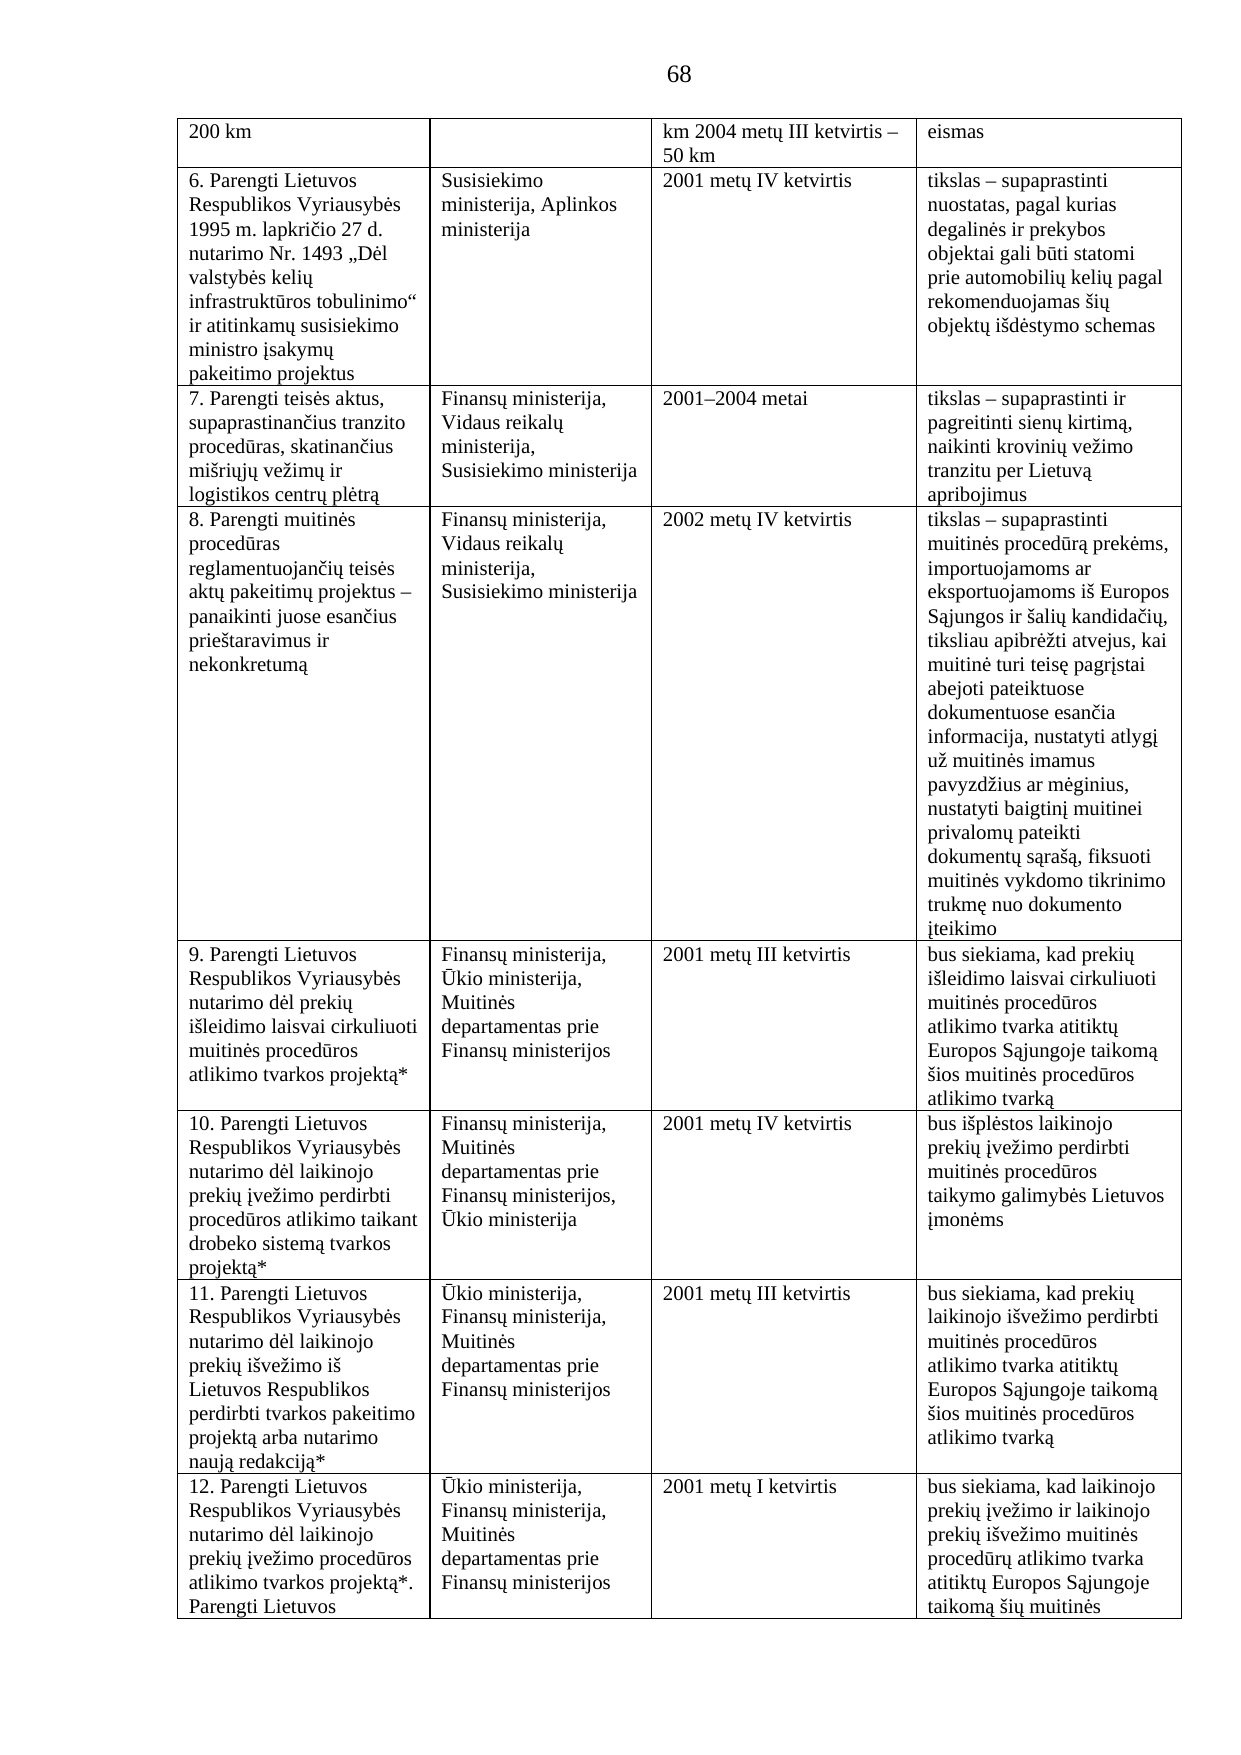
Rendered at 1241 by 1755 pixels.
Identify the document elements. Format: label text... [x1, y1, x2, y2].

table_cell Ūkio ministerija, Finansų ministerija, Muitinės departamentas prie Finansų ministerijos [431, 1474, 651, 1618]
table_cell 6. Parengti Lietuvos Respublikos Vyriausybės 1995 m. lapkričio 27 d. nutarimo Nr. 1493 „Dėl valstybės kelių infrastruktūros tobulinimo“ ir atitinkamų susisiekimo ministro įsakymų pakeitimo projektus [178, 168, 429, 385]
table_cell bus išplėstos laikinojo prekių įvežimo perdirbti muitinės procedūros taikymo galimybės Lietuvos įmonėms [917, 1111, 1181, 1279]
table_cell Susisiekimo ministerija, Aplinkos ministerija [431, 168, 651, 385]
table_cell Finansų ministerija, Ūkio ministerija, Muitinės departamentas prie Finansų ministerijos [431, 941, 651, 1110]
table_cell 12. Parengti Lietuvos Respublikos Vyriausybės nutarimo dėl laikinojo prekių įvežimo procedūros atlikimo tvarkos projektą*. Parengti Lietuvos [178, 1474, 429, 1618]
table_cell 2001 metų IV ketvirtis [652, 1111, 916, 1279]
table_cell 2001 metų III ketvirtis [652, 941, 916, 1110]
table_cell bus siekiama, kad laikinojo prekių įvežimo ir laikinojo prekių išvežimo muitinės procedūrų atlikimo tvarka atitiktų Europos Sąjungoje taikomą šių muitinės [917, 1474, 1181, 1618]
table_cell 8. Parengti muitinės procedūras reglamentuojančių teisės aktų pakeitimų projektus – panaikinti juose esančius prieštaravimus ir nekonkretumą [178, 507, 429, 940]
table_cell tikslas – supaprastinti ir pagreitinti sienų kirtimą, naikinti krovinių vežimo tranzitu per Lietuvą apribojimus [917, 386, 1181, 506]
table_cell km 2004 metų III ketvirtis – 50 km [652, 119, 916, 167]
table_cell Finansų ministerija, Vidaus reikalų ministerija, Susisiekimo ministerija [431, 507, 651, 940]
table_cell 7. Parengti teisės aktus, supaprastinančius tranzito procedūras, skatinančius mišriųjų vežimų ir logistikos centrų plėtrą [178, 386, 429, 506]
table_cell bus siekiama, kad prekių laikinojo išvežimo perdirbti muitinės procedūros atlikimo tvarka atitiktų Europos Sąjungoje taikomą šios muitinės procedūros atlikimo tvarką [917, 1280, 1181, 1473]
table_cell 2001 metų III ketvirtis [652, 1280, 916, 1473]
table_cell 9. Parengti Lietuvos Respublikos Vyriausybės nutarimo dėl prekių išleidimo laisvai cirkuliuoti muitinės procedūros atlikimo tvarkos projektą* [178, 941, 429, 1110]
table_cell Finansų ministerija, Muitinės departamentas prie Finansų ministerijos, Ūkio ministerija [431, 1111, 651, 1279]
table_cell tikslas – supaprastinti nuostatas, pagal kurias degalinės ir prekybos objektai gali būti statomi prie automobilių kelių pagal rekomenduojamas šių objektų išdėstymo schemas [917, 168, 1181, 385]
table_cell 2001 metų IV ketvirtis [652, 168, 916, 385]
table_cell bus siekiama, kad prekių išleidimo laisvai cirkuliuoti muitinės procedūros atlikimo tvarka atitiktų Europos Sąjungoje taikomą šios muitinės procedūros atlikimo tvarką [917, 941, 1181, 1110]
table_cell [431, 119, 651, 167]
table_cell tikslas – supaprastinti muitinės procedūrą prekėms, importuojamoms ar eksportuojamoms iš Europos Sąjungos ir šalių kandidačių, tiksliau apibrėžti atvejus, kai muitinė turi teisę pagrįstai abejoti pateiktuose dokumentuose esančia informacija, nustatyti atlygį už muitinės imamus pavyzdžius ar mėginius, nustatyti baigtinį muitinei privalomų pateikti dokumentų sąrašą, fiksuoti muitinės vykdomo tikrinimo trukmę nuo dokumento įteikimo [917, 507, 1181, 940]
table_cell Finansų ministerija, Vidaus reikalų ministerija, Susisiekimo ministerija [431, 386, 651, 506]
table_cell 10. Parengti Lietuvos Respublikos Vyriausybės nutarimo dėl laikinojo prekių įvežimo perdirbti procedūros atlikimo taikant drobeko sistemą tvarkos projektą* [178, 1111, 429, 1279]
table_cell Ūkio ministerija, Finansų ministerija, Muitinės departamentas prie Finansų ministerijos [431, 1280, 651, 1473]
table_cell 200 km [178, 119, 429, 167]
table_cell 11. Parengti Lietuvos Respublikos Vyriausybės nutarimo dėl laikinojo prekių išvežimo iš Lietuvos Respublikos perdirbti tvarkos pakeitimo projektą arba nutarimo naują redakciją* [178, 1280, 429, 1473]
table_cell 2002 metų IV ketvirtis [652, 507, 916, 940]
table_cell eismas [917, 119, 1181, 167]
table_cell 2001–2004 metai [652, 386, 916, 506]
table_cell 2001 metų I ketvirtis [652, 1474, 916, 1618]
